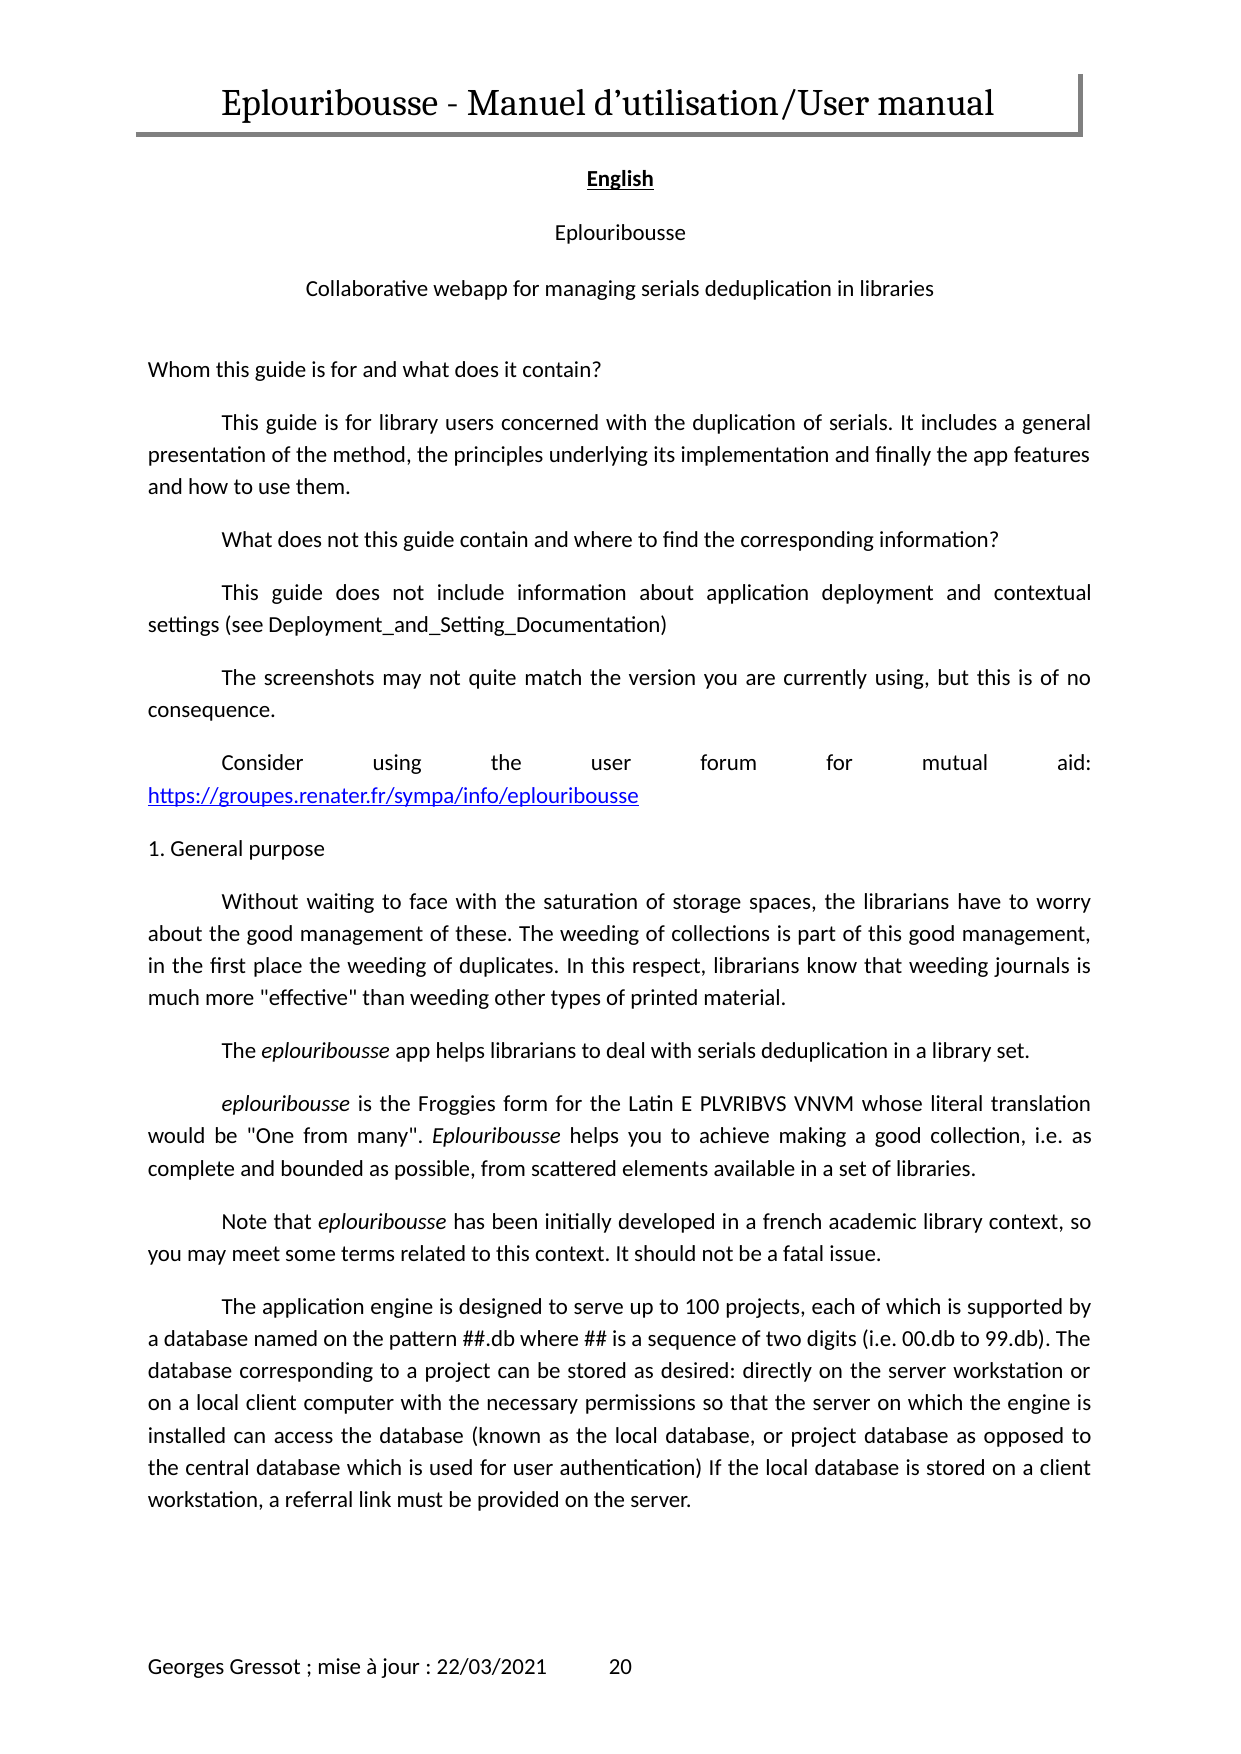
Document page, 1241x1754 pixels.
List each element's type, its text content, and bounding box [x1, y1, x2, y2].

text Collaborative webapp for managing serials deduplication in libraries [148, 274, 1093, 302]
text Eplouribousse [148, 218, 1093, 246]
text eplouribousse is the Froggies form for the Latin E PLVRIBVS VNVM whose literal translation would be "One from many". Eplouribousse helps you to achieve making a good collection, i.e. as complete and bounded as possible, from scattered elements available in a set of libraries. [148, 1089, 1093, 1182]
text Whom this guide is for and what does it contain? [148, 355, 1093, 383]
text This guide does not include information about application deployment and contextual settings (see Deployment_and_Setting_Documentation) [148, 578, 1093, 638]
text 1. General purpose [148, 834, 1093, 862]
text The application engine is designed to serve up to 100 projects, each of which is supported by a database named on the pattern ##.db where ## is a sequence of two digits (i.e. 00.db to 99.db). The database corresponding to a project can be stored as desired: directly on the server workstation or on a local client computer with the necessary permissions so that the server on which the engine is installed can access the database (known as the local database, or project database as opposed to the central database which is used for user authentication) If the local database is stored on a client workstation, a referral link must be provided on the server. [148, 1292, 1093, 1513]
text English [148, 164, 1093, 193]
text Consider using the user forum for mutual aid: https://groupes.renater.fr/sympa/info/eplouribousse [148, 748, 1093, 809]
text What does not this guide contain and where to find the corresponding information? [148, 525, 1093, 553]
text Without waiting to face with the saturation of storage spaces, the librarians have to worry about the good management of these. The weeding of collections is part of this good management, in the first place the weeding of duplicates. In this respect, librarians know that weeding journals is much more "effective" than weeding other types of printed material. [148, 887, 1093, 1011]
text This guide is for library users concerned with the duplication of serials. It includes a general presentation of the method, the principles underlying its implementation and finally the app features and how to use them. [148, 408, 1093, 500]
text Note that eplouribousse has been initially developed in a french academic library context, so you may meet some terms related to this context. It should not be a fatal issue. [148, 1207, 1093, 1267]
text The screenshots may not quite match the version you are currently using, but this is of no consequence. [148, 663, 1093, 723]
text The eplouribousse app helps librarians to deal with serials deduplication in a library set. [148, 1036, 1093, 1064]
